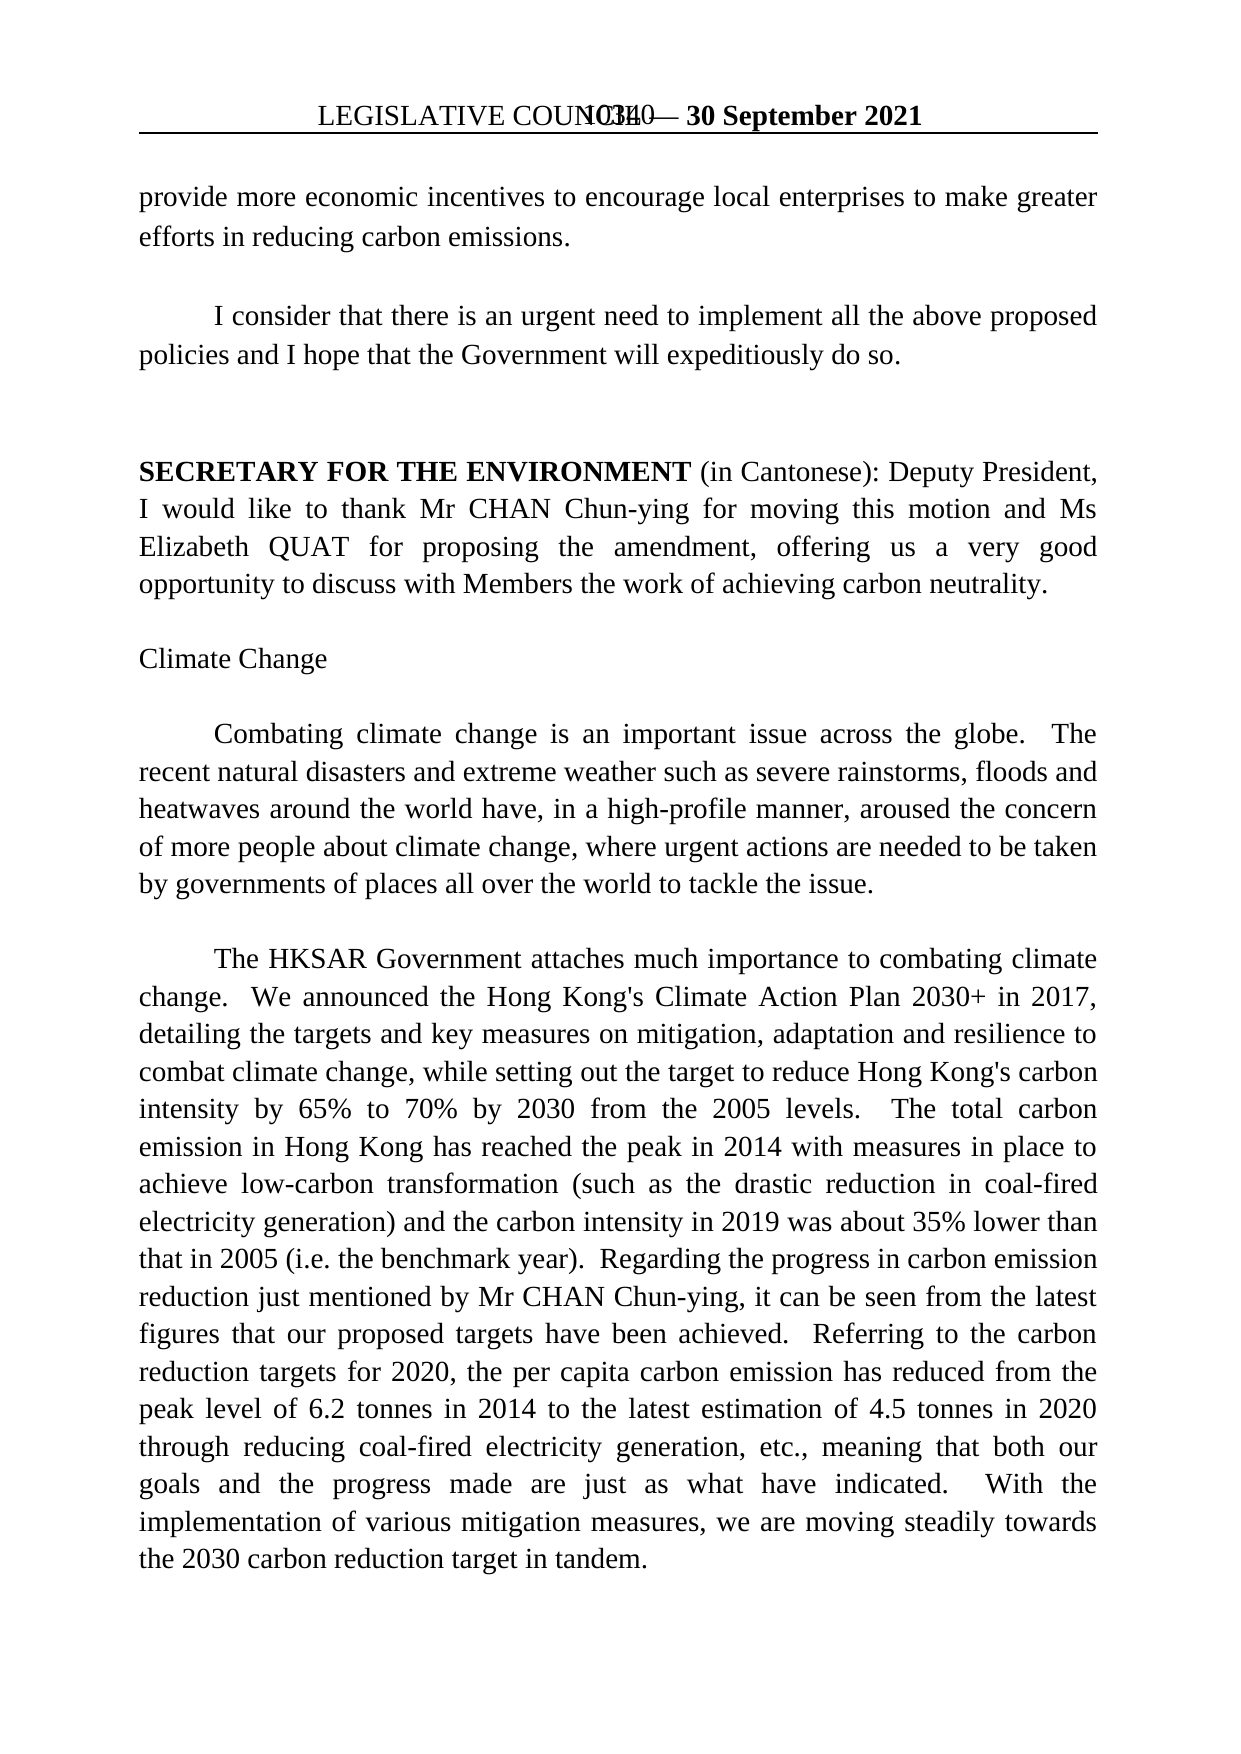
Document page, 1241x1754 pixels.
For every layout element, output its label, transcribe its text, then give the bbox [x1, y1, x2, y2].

text Climate Change [139, 638, 1098, 675]
text I consider that there is an urgent need to implement all the above proposed policies and I hope that the Government will expeditiously do so. [139, 292, 1098, 371]
text SECRETARY FOR THE ENVIRONMENT (in Cantonese): Deputy President, I would like to thank Mr CHAN Chun-ying for moving this motion and Ms‍ Elizabeth QUAT for proposing the amendment, offering us a very good opportunity to discuss with Members the work of achieving carbon neutrality. [139, 450, 1098, 600]
text The HKSAR Government attaches much importance to combating climate change. We announced the Hong Kong's Climate Action Plan 2030+ in 2017, detailing the targets and key measures on mitigation, adaptation and resilience to combat climate change, while setting out the target to reduce Hong Kong's carbon intensity by 65% to 70% by 2030 from the 2005 levels. The total carbon emission in Hong Kong has reached the peak in 2014 with measures in place to achieve low-‍carbon transformation (such as the drastic reduction in coal-fired electricity generation) and the carbon intensity in 2019 was about 35% lower than that in 2005 (i.e. the benchmark year). Regarding the progress in carbon emission reduction just mentioned by Mr CHAN Chun-ying, it can be seen from the latest figures that our proposed targets have been achieved. Referring to the carbon reduction targets for 2020, the per capita carbon emission has reduced from the peak level of 6.2 tonnes in 2014 to the latest estimation of 4.5 tonnes in 2020 through reducing coal-fired electricity generation, etc., meaning that both our goals and the progress made are just as what have indicated. With the implementation of various mitigation measures, we are moving steadily towards the 2030 carbon reduction target in tandem. [139, 938, 1098, 1575]
text provide more economic incentives to encourage local enterprises to make greater efforts in reducing carbon emissions. [139, 173, 1098, 252]
text Combating climate change is an important issue across the globe. The recent natural disasters and extreme weather such as severe rainstorms, floods and heatwaves around the world have, in a high-profile manner, aroused the concern of more people about climate change, where urgent actions are needed to be taken by governments of places all over the world to tackle the issue. [139, 713, 1098, 900]
